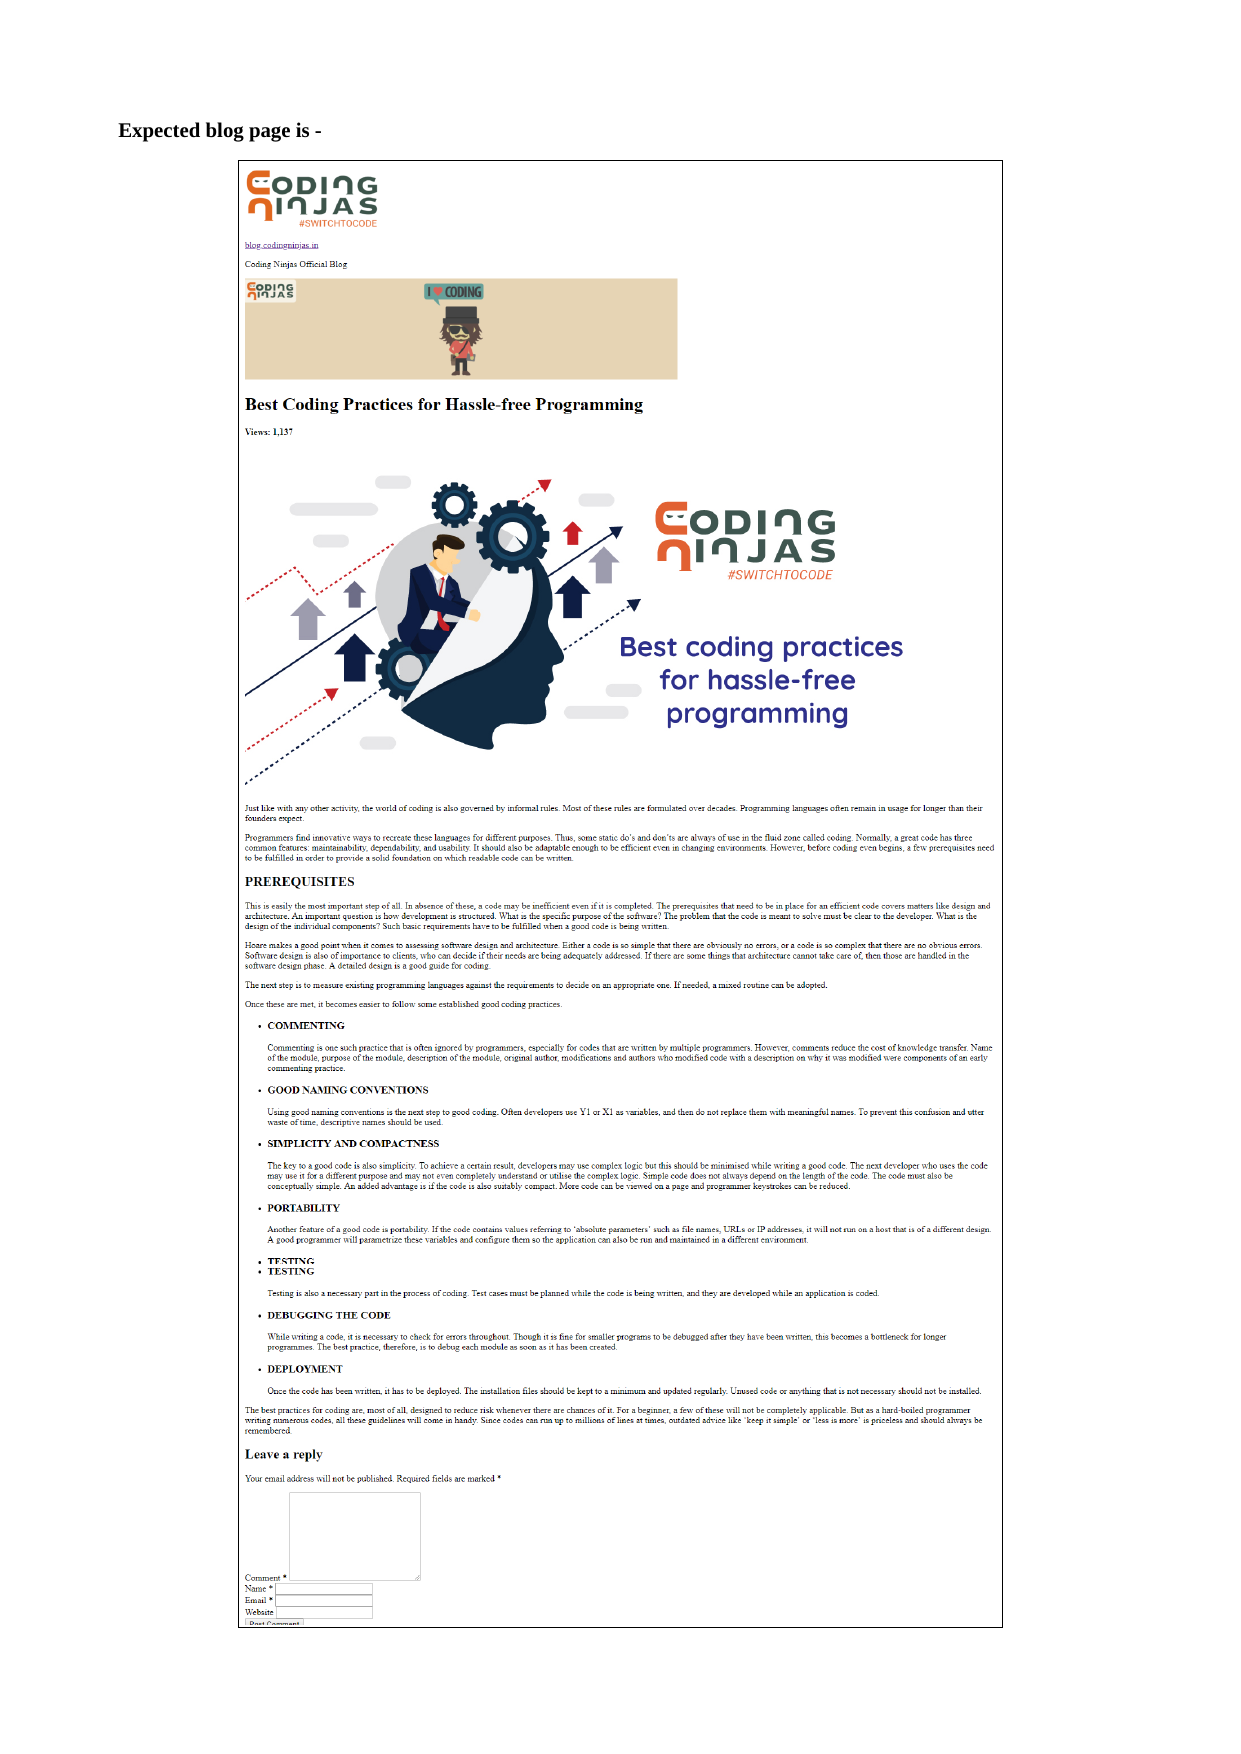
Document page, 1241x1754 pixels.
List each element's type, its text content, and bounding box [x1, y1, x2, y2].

text Expected blog page is - [118, 118, 1122, 142]
picture [241, 163, 1000, 1625]
